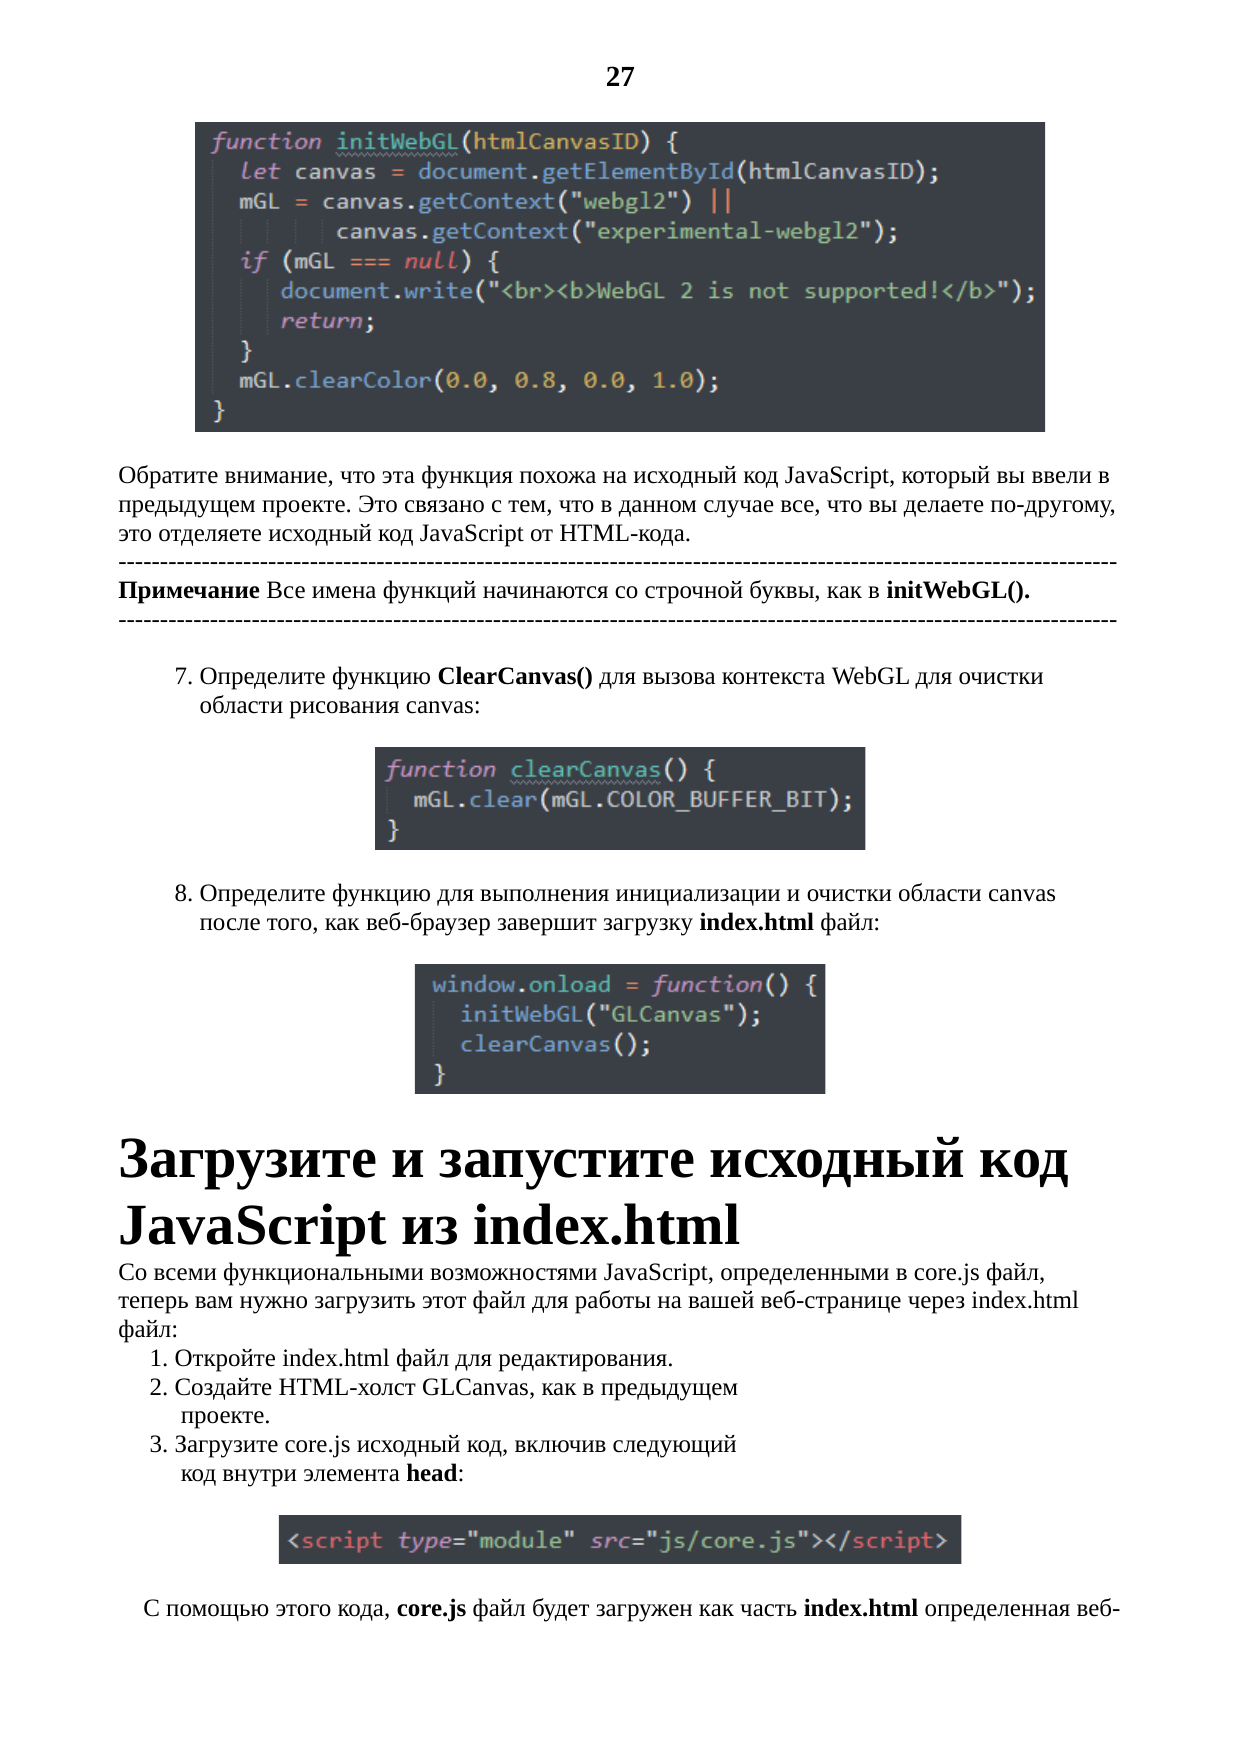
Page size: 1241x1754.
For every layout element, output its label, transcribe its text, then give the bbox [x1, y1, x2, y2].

text после того, как веб-браузер завершит загрузку index.html файл: [118, 907, 1122, 936]
text области рисования canvas: [118, 690, 1122, 719]
picture [278, 1515, 962, 1564]
text Со всеми функциональными возможностями JavaScript, определенными в core.js файл, теперь вам нужно загрузить этот файл для работы на вашей веб-странице через index.html файл: [118, 1257, 1122, 1343]
text проекте. [118, 1401, 1122, 1429]
text 1. Откройте index.html файл для редактирования. [118, 1343, 1122, 1372]
text С помощью этого кода, core.js файл будет загружен как часть index.html определенная веб- [118, 1593, 1122, 1621]
text код внутри элемента head: [118, 1458, 1122, 1487]
picture [414, 964, 826, 1094]
picture [195, 122, 1045, 432]
text Примечание Все имена функций начинаются со строчной буквы, как в initWebGL(). [118, 575, 1122, 604]
text ------------------------------------------------------------------------------------------------------------------------ [118, 546, 1122, 575]
text 2. Создайте HTML-холст GLCanvas, как в предыдущем [118, 1372, 1122, 1401]
picture [375, 747, 866, 850]
text 7. Определите функцию ClearCanvas() для вызова контекста WebGL для очистки [118, 661, 1122, 690]
text 8. Определите функцию для выполнения инициализации и очистки области canvas [118, 878, 1122, 907]
text Загрузите и запустите исходный код JavaScript из index.html [118, 1123, 1122, 1257]
text Обратите внимание, что эта функция похожа на исходный код JavaScript, который вы ввели в [118, 460, 1122, 489]
text 3. Загрузите core.js исходный код, включив следующий [118, 1429, 1122, 1458]
text ------------------------------------------------------------------------------------------------------------------------ [118, 604, 1122, 633]
text предыдущем проекте. Это связано с тем, что в данном случае все, что вы делаете по-другому, это отделяете исходный код JavaScript от HTML-кода. [118, 489, 1122, 546]
